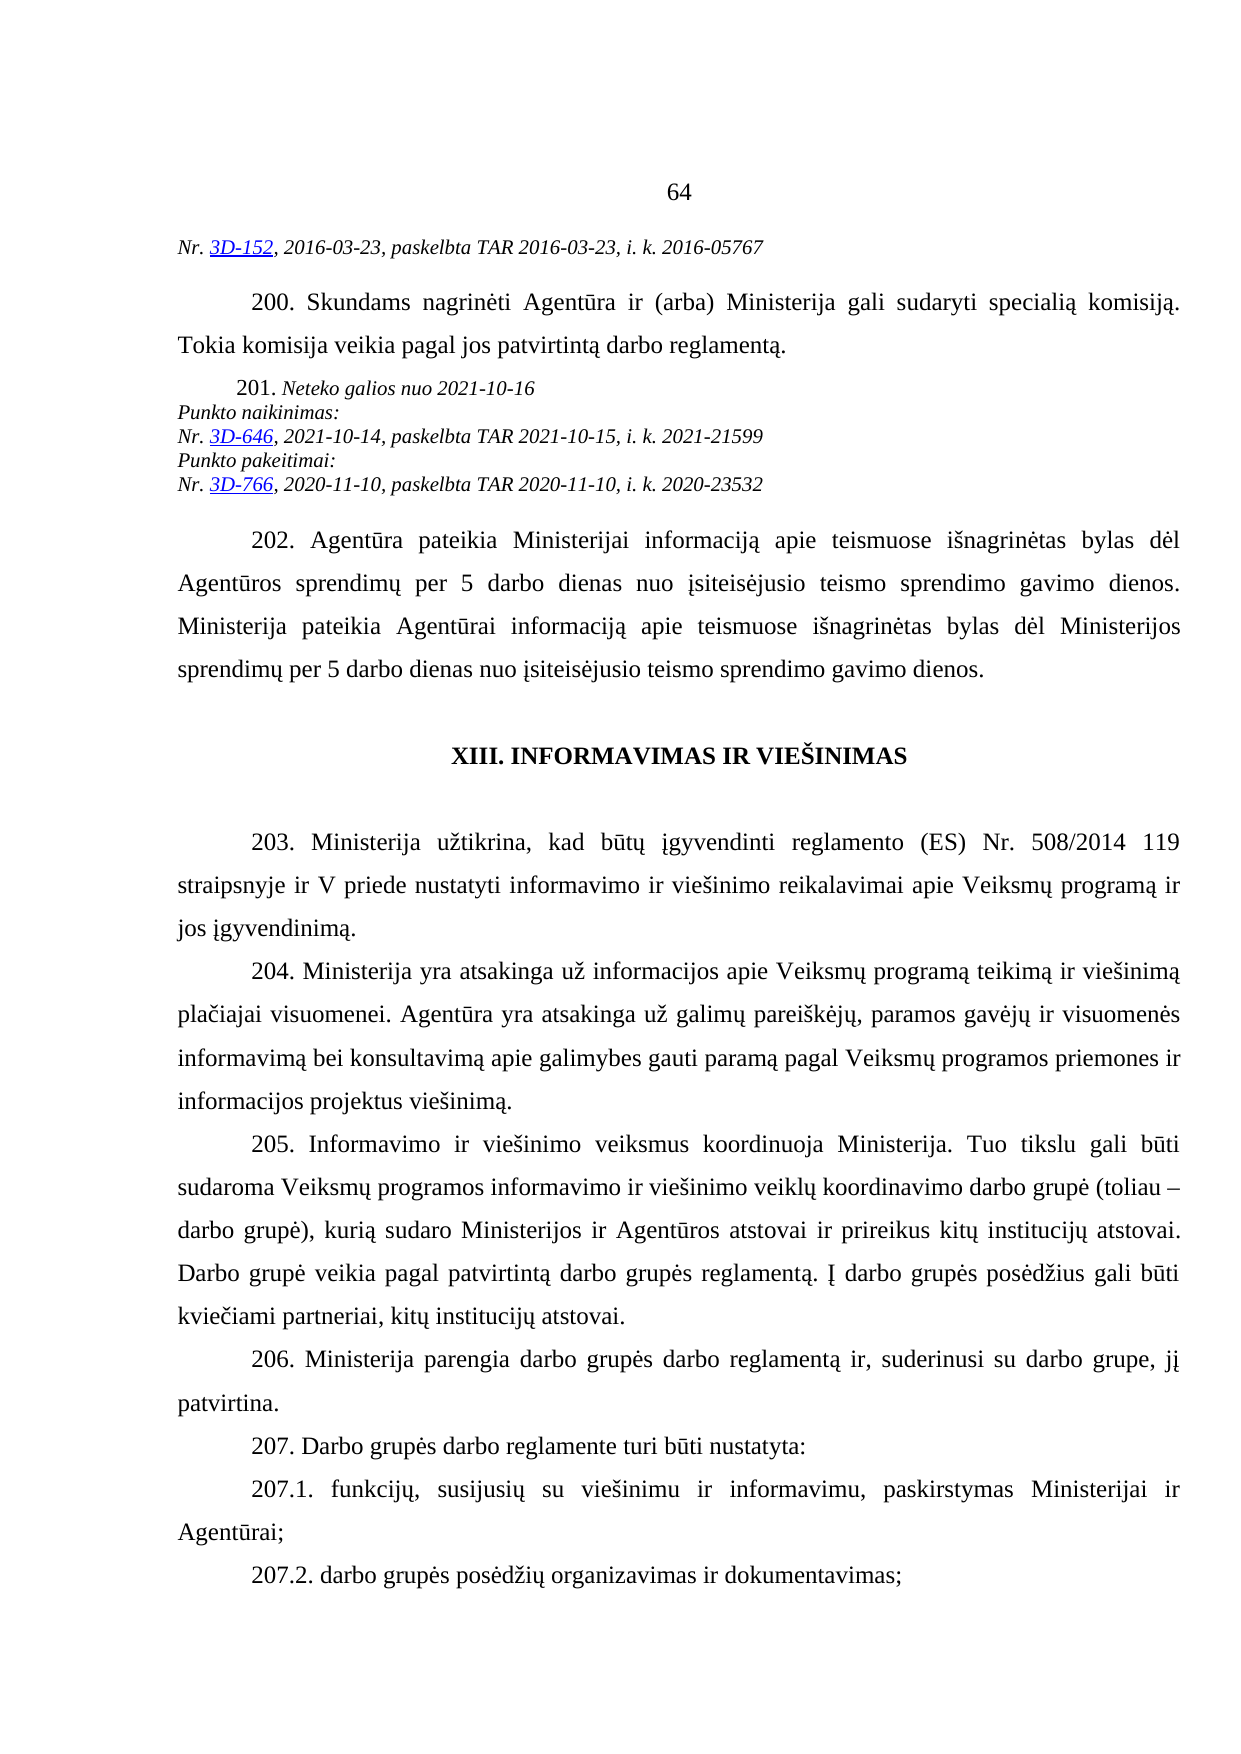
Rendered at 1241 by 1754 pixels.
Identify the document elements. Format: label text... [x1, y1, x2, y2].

text 207.2. darbo grupės posėdžių organizavimas ir dokumentavimas; [177, 1560, 1181, 1589]
text 203. Ministerija užtikrina, kad būtų įgyvendinti reglamento (ES) Nr. 508/2014 119 straipsnyje ir V priede nustatyti informavimo ir viešinimo reikalavimai apie Veiksmų programą ir jos įgyvendinimą. [177, 827, 1181, 942]
text Punkto naikinimas: [177, 400, 1181, 424]
text XIII. Informavimas ir viešinimas [177, 741, 1181, 769]
text 206. Ministerija parengia darbo grupės darbo reglamentą ir, suderinusi su darbo grupe, jį patvirtina. [177, 1344, 1181, 1416]
text 200. Skundams nagrinėti Agentūra ir (arba) Ministerija gali sudaryti specialią komisiją. Tokia komisija veikia pagal jos patvirtintą darbo reglamentą. [177, 287, 1181, 359]
text 204. Ministerija yra atsakinga už informacijos apie Veiksmų programą teikimą ir viešinimą plačiajai visuomenei. Agentūra yra atsakinga už galimų pareiškėjų, paramos gavėjų ir visuomenės informavimą bei konsultavimą apie galimybes gauti paramą pagal Veiksmų programos priemones ir informacijos projektus viešinimą. [177, 956, 1181, 1114]
text 205. Informavimo ir viešinimo veiksmus koordinuoja Ministerija. Tuo tikslu gali būti sudaroma Veiksmų programos informavimo ir viešinimo veiklų koordinavimo darbo grupė (toliau ‒ darbo grupė), kurią sudaro Ministerijos ir Agentūros atstovai ir prireikus kitų institucijų atstovai. Darbo grupė veikia pagal patvirtintą darbo grupės reglamentą. Į darbo grupės posėdžius gali būti kviečiami partneriai, kitų institucijų atstovai. [177, 1129, 1181, 1330]
text 207. Darbo grupės darbo reglamente turi būti nustatyta: [177, 1431, 1181, 1459]
text 202. Agentūra pateikia Ministerijai informaciją apie teismuose išnagrinėtas bylas dėl Agentūros sprendimų per 5 darbo dienas nuo įsiteisėjusio teismo sprendimo gavimo dienos. Ministerija pateikia Agentūrai informaciją apie teismuose išnagrinėtas bylas dėl Ministerijos sprendimų per 5 darbo dienas nuo įsiteisėjusio teismo sprendimo gavimo dienos. [177, 525, 1181, 683]
text Punkto pakeitimai: [177, 448, 1181, 472]
text Nr. 3D-646, 2021-10-14, paskelbta TAR 2021-10-15, i. k. 2021-21599 [177, 424, 1181, 448]
text Nr. 3D-152, 2016-03-23, paskelbta TAR 2016-03-23, i. k. 2016-05767 [177, 235, 1181, 259]
text 207.1. funkcijų, susijusių su viešinimu ir informavimu, paskirstymas Ministerijai ir Agentūrai; [177, 1474, 1181, 1546]
text 201. Neteko galios nuo 2021-10-16 [177, 374, 1181, 400]
text Nr. 3D-766, 2020-11-10, paskelbta TAR 2020-11-10, i. k. 2020-23532 [177, 472, 1181, 496]
